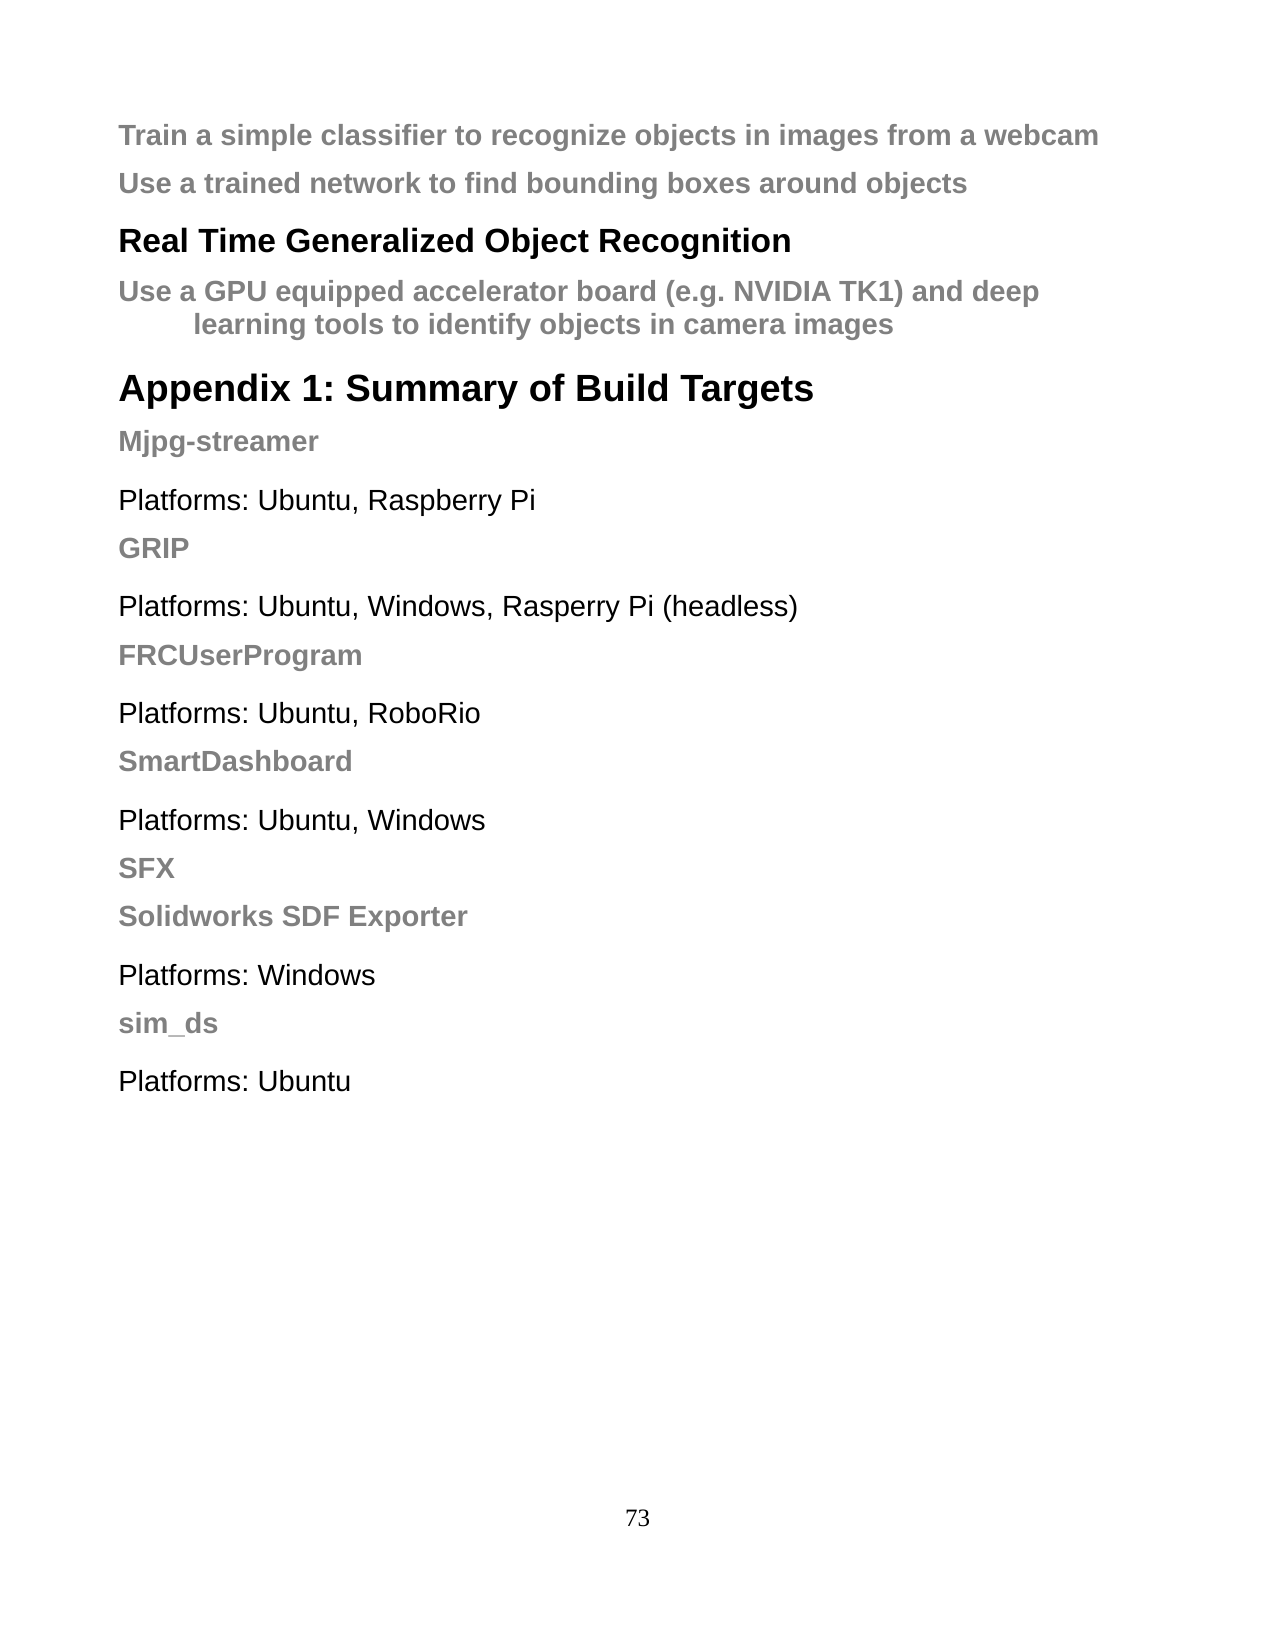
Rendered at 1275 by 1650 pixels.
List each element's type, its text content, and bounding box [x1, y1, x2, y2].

subtitle Real Time Generalized Object Recognition [118, 221, 1157, 259]
subtitle SmartDashboard [118, 744, 1157, 778]
subtitle Platforms: Ubuntu, Windows [118, 803, 1157, 836]
subtitle Use a GPU equipped accelerator board (e.g. NVIDIA TK1) and deep learning tools to identify objects in camera images [118, 274, 1157, 341]
subtitle Platforms: Ubuntu [118, 1064, 1157, 1098]
subtitle sim_ds [118, 1006, 1157, 1039]
subtitle Appendix 1: Summary of Build Targets [118, 366, 1157, 409]
subtitle Train a simple classifier to recognize objects in images from a webcam [118, 118, 1157, 152]
subtitle Platforms: Windows [118, 957, 1157, 991]
subtitle GRIP [118, 531, 1157, 564]
subtitle Use a trained network to find bounding boxes around objects [118, 166, 1157, 200]
subtitle Mjpg-streamer [118, 424, 1157, 458]
subtitle Platforms: Ubuntu, RoboRio [118, 696, 1157, 729]
subtitle SFX [118, 851, 1157, 884]
subtitle Platforms: Ubuntu, Windows, Rasperry Pi (headless) [118, 589, 1157, 623]
subtitle FRCUserProgram [118, 637, 1157, 671]
subtitle Platforms: Ubuntu, Raspberry Pi [118, 483, 1157, 516]
subtitle Solidworks SDF Exporter [118, 899, 1157, 932]
